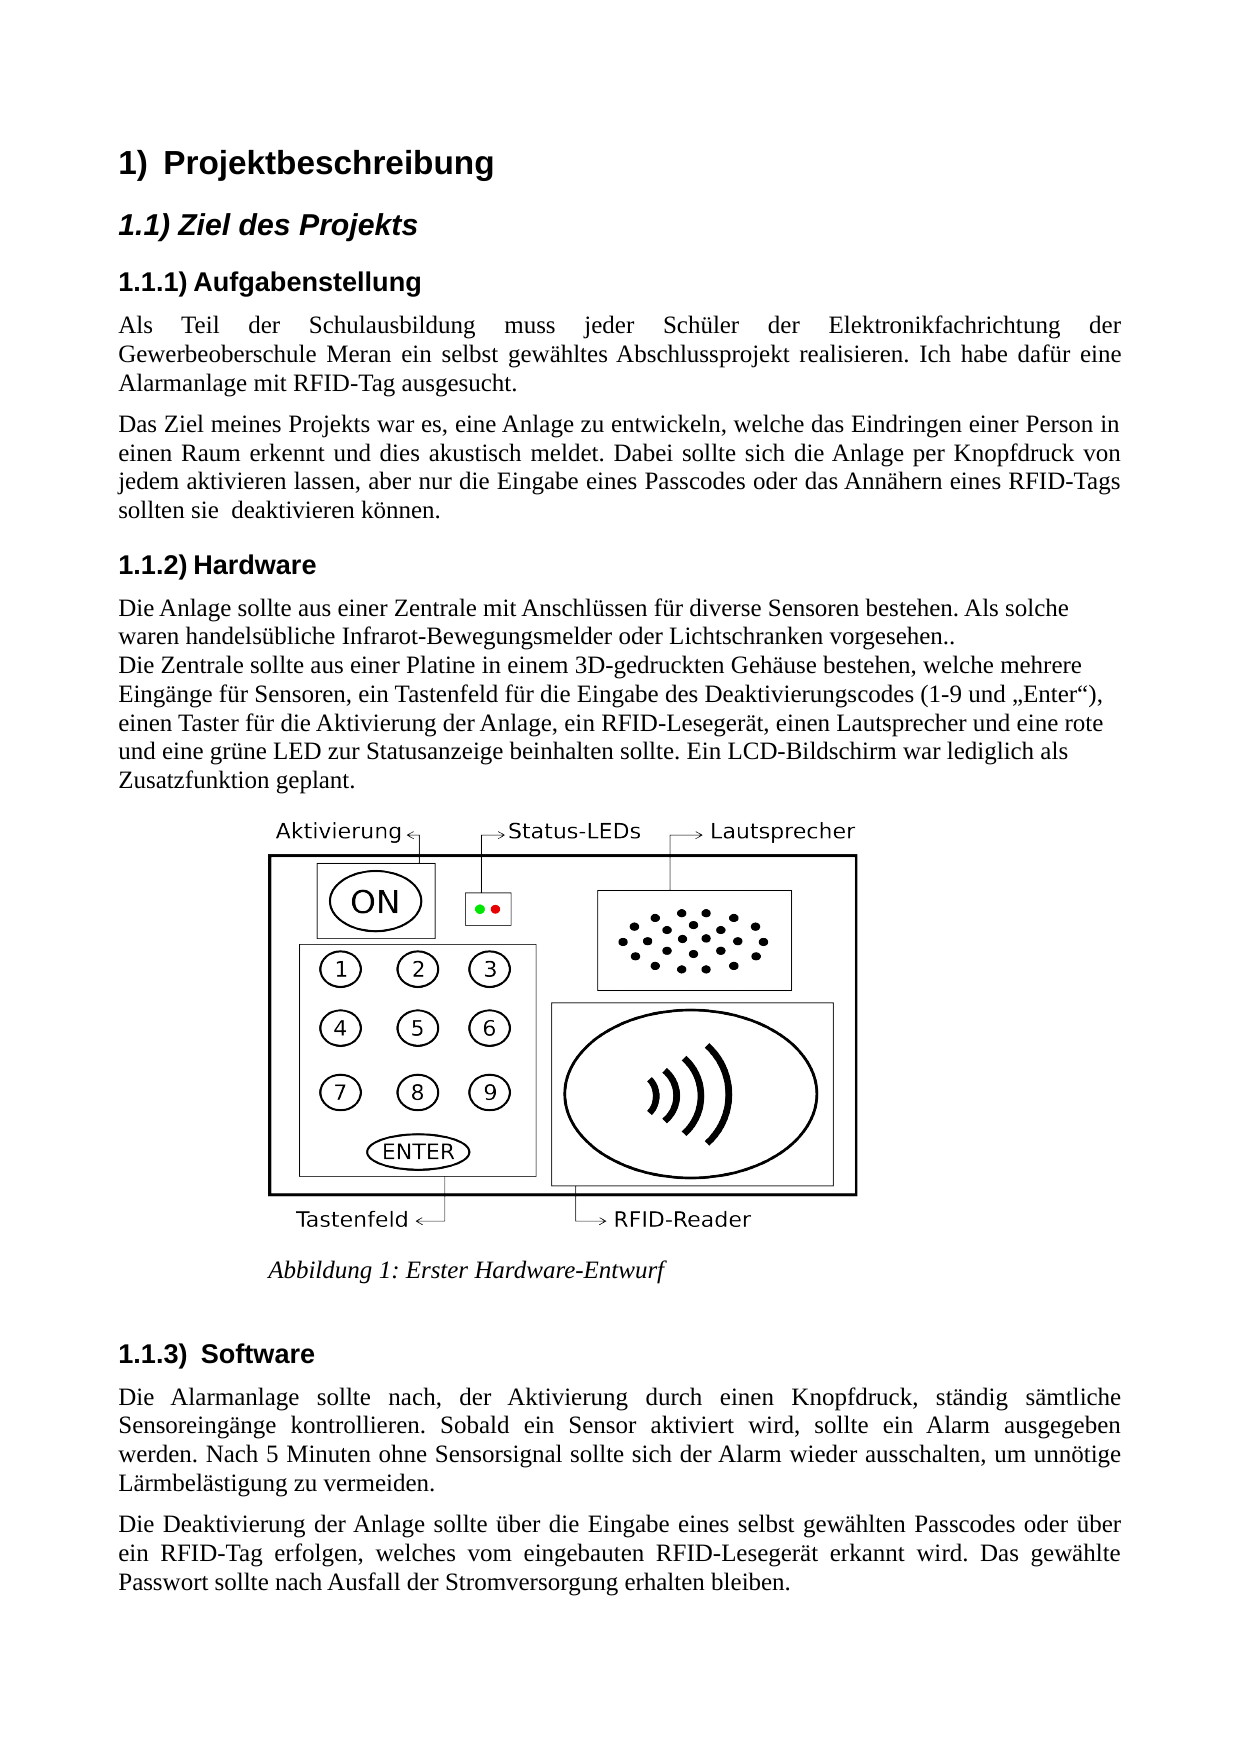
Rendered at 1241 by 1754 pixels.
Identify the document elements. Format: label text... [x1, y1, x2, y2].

text Als Teil der Schulausbildung muss jeder Schüler der Elektronikfachrichtung der Gewerbeoberschule Meran ein selbst gewähltes Abschlussprojekt realisieren. Ich habe dafür eine Alarmanlage mit RFID-Tag ausgesucht. [118, 310, 1122, 396]
text Abbildung 1: Erster Hardware-Entwurf [268, 1227, 857, 1284]
subtitle Aufgabenstellung [118, 266, 1122, 298]
subtitle Projektbeschreibung [118, 143, 1122, 182]
text Die Zentrale sollte aus einer Platine in einem 3D-gedruckten Gehäuse bestehen, welche mehrere Eingänge für Sensoren, ein Tastenfeld für die Eingabe des Deaktivierungscodes (1-9 und „Enter“), einen Taster für die Aktivierung der Anlage, ein RFID-Lesegerät, einen Lautsprecher und eine rote und eine grüne LED zur Statusanzeige beinhalten sollte. Ein LCD-Bildschirm war lediglich als Zusatzfunktion geplant. [118, 650, 1122, 794]
text Die Deaktivierung der Anlage sollte über die Eingabe eines selbst gewählten Passcodes oder über ein RFID-Tag erfolgen, welches vom eingebauten RFID-Lesegerät erkannt wird. Das gewählte Passwort sollte nach Ausfall der Stromversorgung erhalten bleiben. [118, 1509, 1122, 1595]
picture [268, 822, 858, 1227]
subtitle Ziel des Projekts [118, 207, 1122, 241]
text Die Alarmanlage sollte nach, der Aktivierung durch einen Knopfdruck, ständig sämtliche Sensoreingänge kontrollieren. Sobald ein Sensor aktiviert wird, sollte ein Alarm ausgegeben werden. Nach 5 Minuten ohne Sensorsignal sollte sich der Alarm wieder ausschalten, um unnötige Lärmbelästigung zu vermeiden. [118, 1382, 1122, 1497]
subtitle Software [118, 1338, 1122, 1369]
subtitle Hardware [118, 549, 1122, 580]
text Das Ziel meines Projekts war es, eine Anlage zu entwickeln, welche das Eindringen einer Person in einen Raum erkennt und dies akustisch meldet. Dabei sollte sich die Anlage per Knopfdruck von jedem aktivieren lassen, aber nur die Eingabe eines Passcodes oder das Annähern eines RFID-Tags sollten sie deaktivieren können. [118, 409, 1122, 524]
text Die Anlage sollte aus einer Zentrale mit Anschlüssen für diverse Sensoren bestehen. Als solche waren handelsübliche Infrarot-Bewegungsmelder oder Lichtschranken vorgesehen.. [118, 593, 1122, 650]
